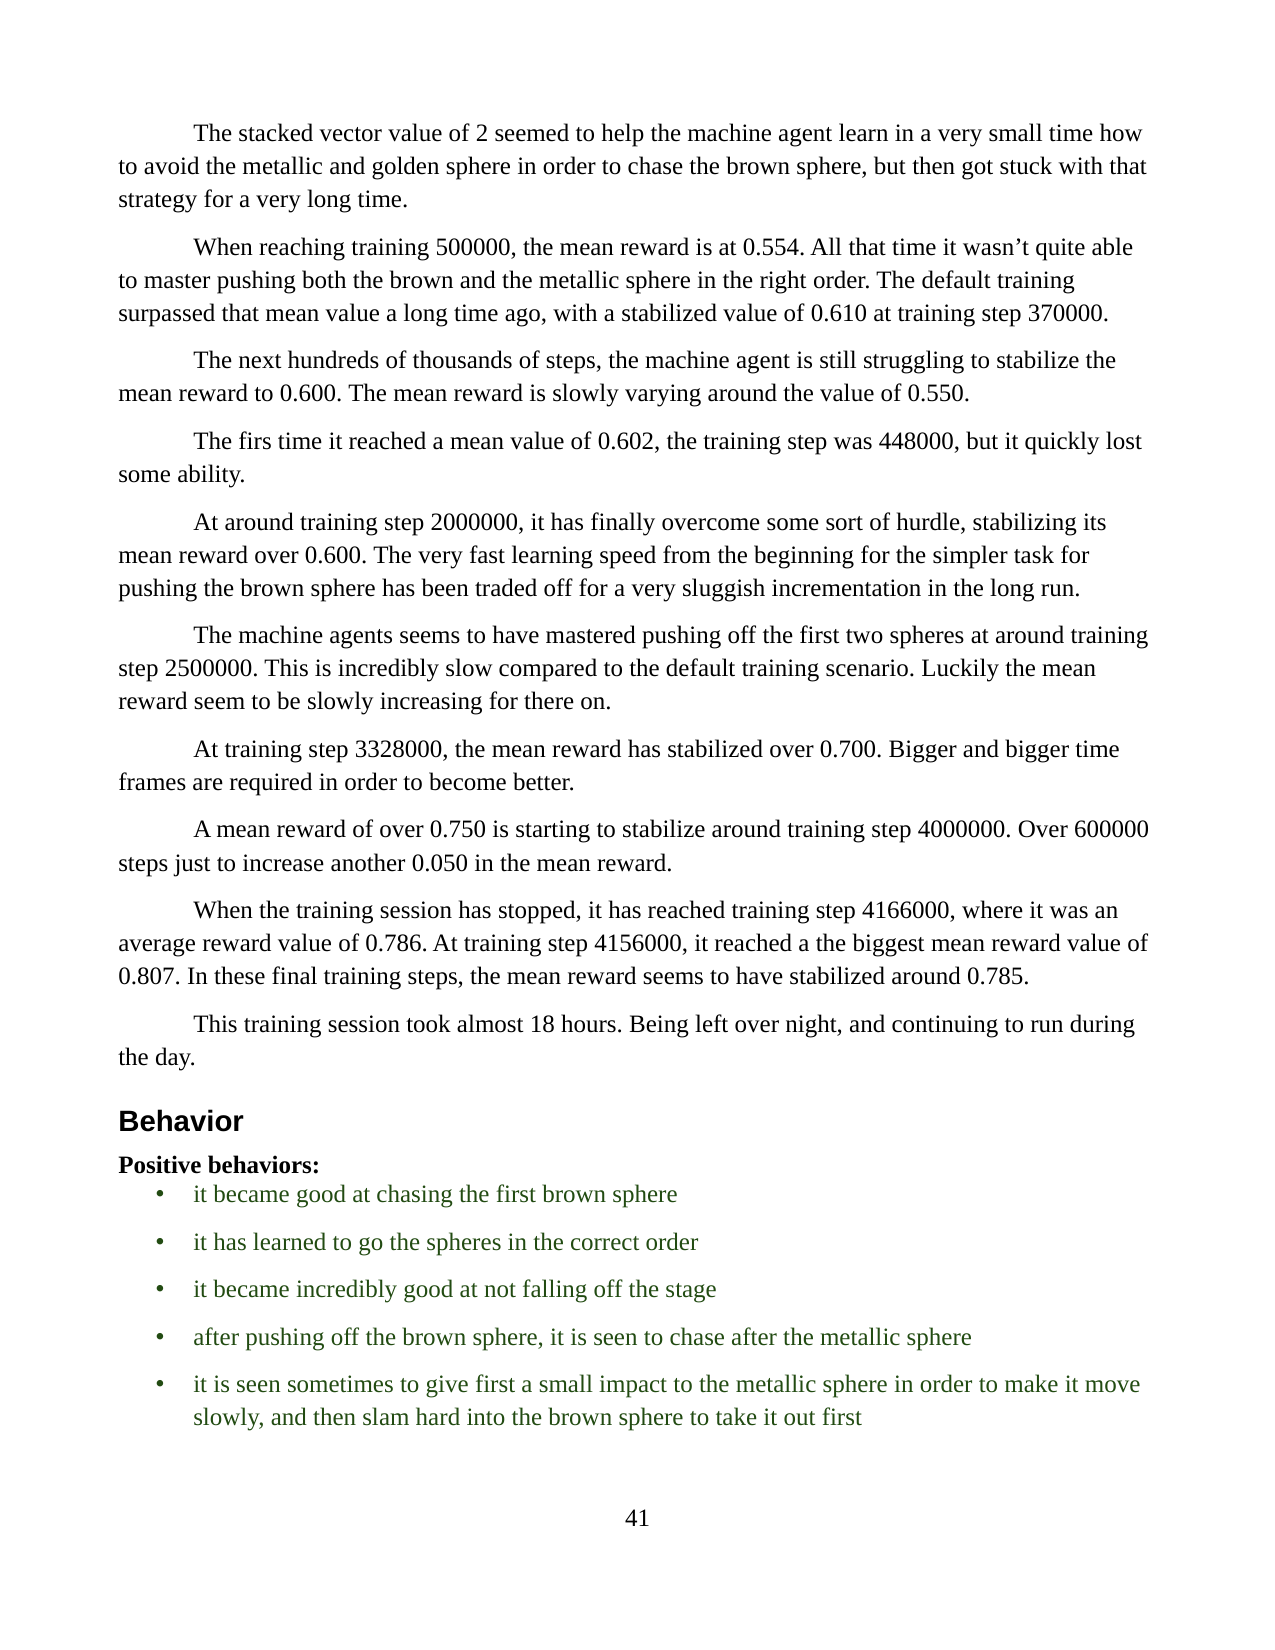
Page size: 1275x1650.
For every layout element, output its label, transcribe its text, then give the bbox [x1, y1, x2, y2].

text Positive behaviors: [118, 1150, 1157, 1179]
text When reaching training 500000, the mean reward is at 0.554. All that time it wasn’t quite able to master pushing both the brown and the metallic sphere in the right order. The default training surpassed that mean value a long time ago, with a stabilized value of 0.610 at training step 370000. [118, 232, 1157, 327]
text When the training session has stopped, it has reached training step 4166000, where it was an average reward value of 0.786. At training step 4156000, it reached a the biggest mean reward value of 0.807. In these final training steps, the mean reward seems to have stabilized around 0.785. [118, 895, 1157, 990]
list it became incredibly good at not falling off the stage [156, 1274, 1157, 1303]
list it became good at chasing the first brown sphere [156, 1179, 1157, 1208]
list it is seen sometimes to give first a small impact to the metallic sphere in order to make it move slowly, and then slam hard into the brown sphere to take it out first [156, 1369, 1157, 1431]
text The firs time it reached a mean value of 0.602, the training step was 448000, but it quickly lost some ability. [118, 426, 1157, 488]
text At around training step 2000000, it has finally overcome some sort of hurdle, stabilizing its mean reward over 0.600. The very fast learning speed from the beginning for the simpler task for pushing the brown sphere has been traded off for a very sluggish incrementation in the long run. [118, 507, 1157, 601]
list after pushing off the brown sphere, it is seen to chase after the metallic sphere [156, 1322, 1157, 1351]
text The stacked vector value of 2 seemed to help the machine agent learn in a very small time how to avoid the metallic and golden sphere in order to chase the brown sphere, but then got stuck with that strategy for a very long time. [118, 118, 1157, 213]
text This training session took almost 18 hours. Being left over night, and continuing to run during the day. [118, 1009, 1157, 1071]
text The next hundreds of thousands of steps, the machine agent is still struggling to stabilize the mean reward to 0.600. The mean reward is slowly varying around the value of 0.550. [118, 345, 1157, 407]
text The machine agents seems to have mastered pushing off the first two spheres at around training step 2500000. This is incredibly slow compared to the default training scenario. Luckily the mean reward seem to be slowly increasing for there on. [118, 620, 1157, 715]
list it has learned to go the spheres in the correct order [156, 1227, 1157, 1255]
text A mean reward of over 0.750 is starting to stabilize around training step 4000000. Over 600000 steps just to increase another 0.050 in the mean reward. [118, 814, 1157, 876]
text At training step 3328000, the mean reward has stabilized over 0.700. Bigger and bigger time frames are required in order to become better. [118, 734, 1157, 796]
subtitle Behavior [118, 1104, 1157, 1138]
